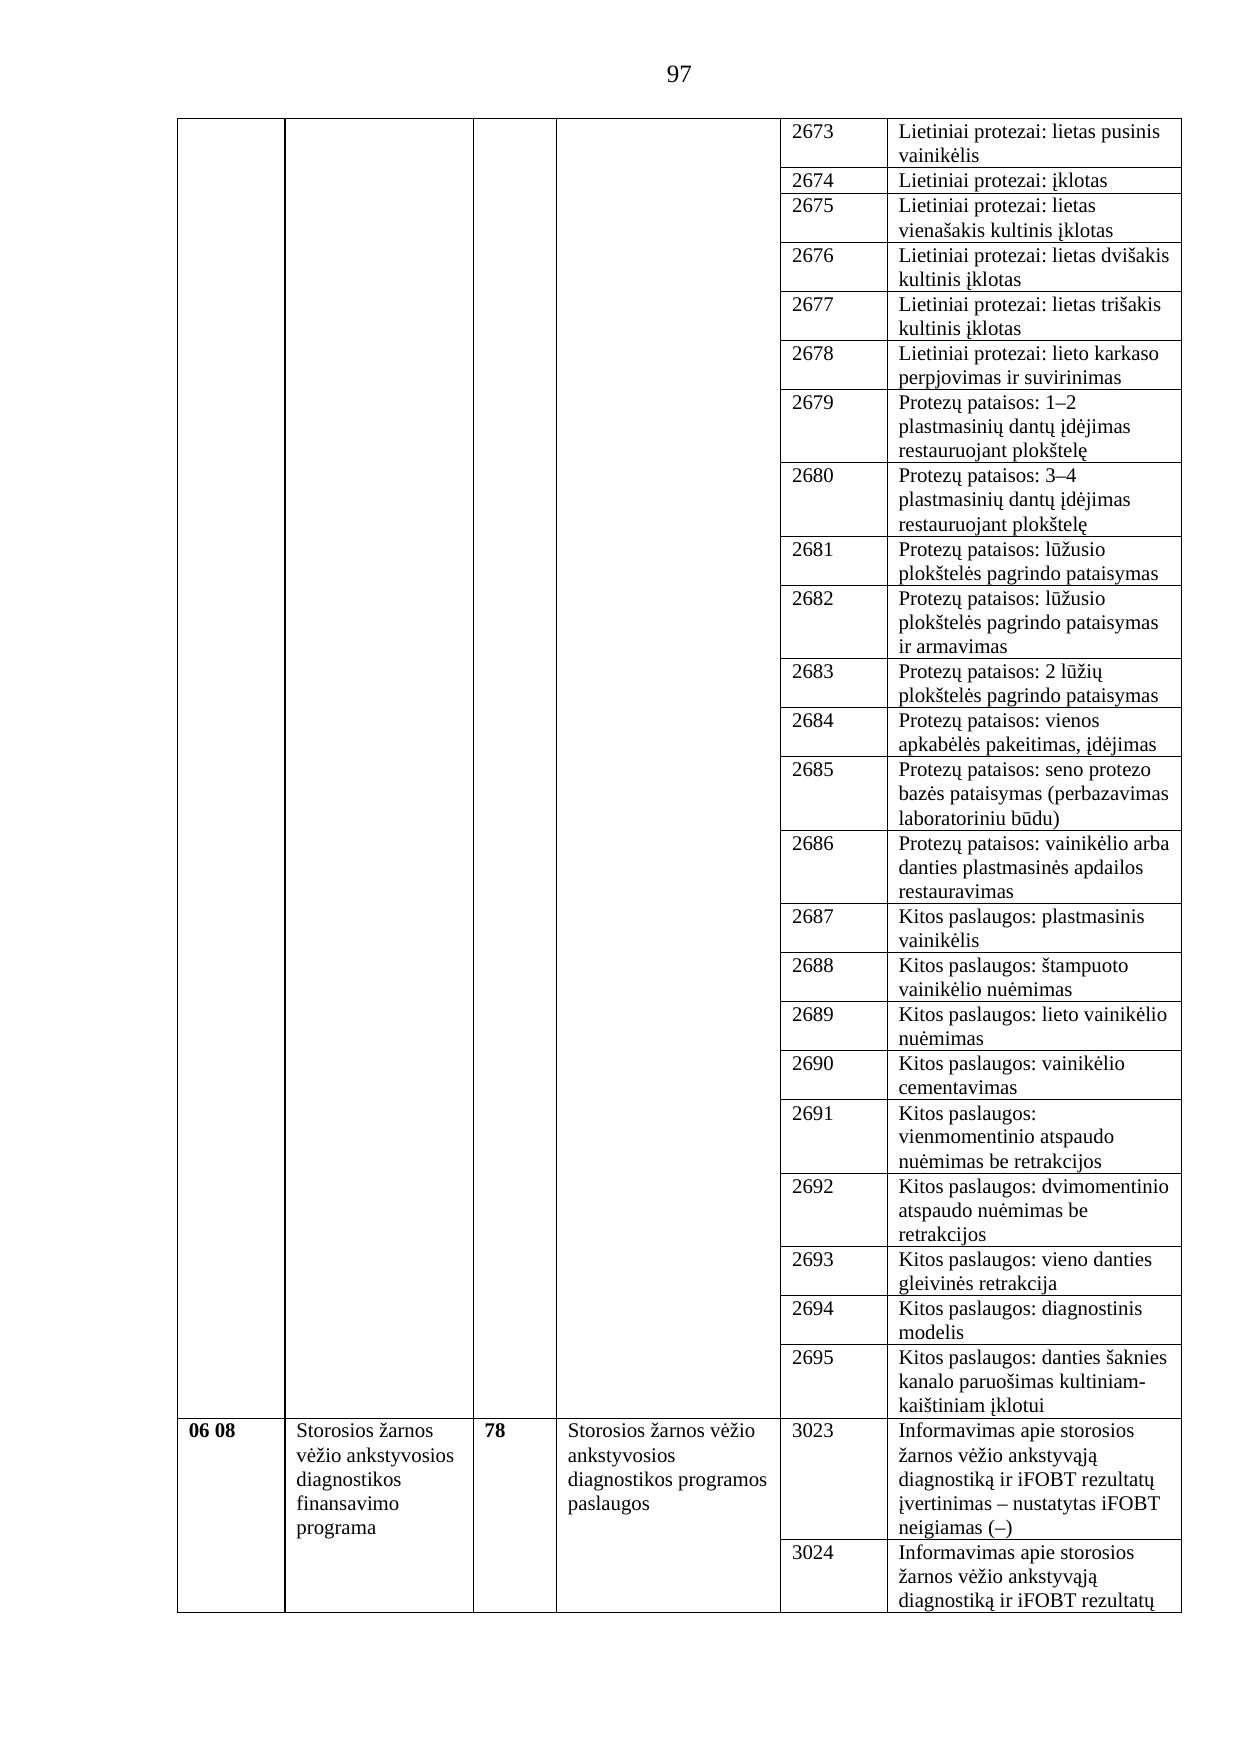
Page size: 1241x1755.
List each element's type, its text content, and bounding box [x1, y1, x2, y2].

table_cell 2673 [781, 119, 887, 167]
table_cell [557, 119, 780, 1417]
table_cell 2688 [781, 953, 887, 1001]
table_cell Protezų pataisos: 3–4 plastmasinių dantų įdėjimas restauruojant plokštelę [888, 463, 1181, 536]
table_cell Lietiniai protezai: lietas pusinis vainikėlis [888, 119, 1181, 167]
table_cell Kitos paslaugos: plastmasinis vainikėlis [888, 904, 1181, 952]
table_cell 2692 [781, 1174, 887, 1246]
table_cell 3023 [781, 1419, 887, 1539]
table_cell 2684 [781, 708, 887, 756]
table_cell 2689 [781, 1002, 887, 1050]
table_cell 2680 [781, 463, 887, 536]
table_cell Protezų pataisos: 2 lūžių plokštelės pagrindo pataisymas [888, 659, 1181, 707]
table_cell 2679 [781, 390, 887, 462]
table_cell Kitos paslaugos: štampuoto vainikėlio nuėmimas [888, 953, 1181, 1001]
table_cell Protezų pataisos: lūžusio plokštelės pagrindo pataisymas [888, 537, 1181, 585]
table_cell 2675 [781, 194, 887, 242]
table_cell Kitos paslaugos: danties šaknies kanalo paruošimas kultiniam-kaištiniam įklotui [888, 1345, 1181, 1417]
table_cell 2685 [781, 757, 887, 829]
table_cell 2677 [781, 292, 887, 340]
table_cell 2686 [781, 831, 887, 903]
table_cell [286, 119, 473, 1417]
table_cell Kitos paslaugos: vainikėlio cementavimas [888, 1051, 1181, 1099]
table_cell 78 [474, 1419, 556, 1612]
table_cell Storosios žarnos vėžio ankstyvosios diagnostikos programos paslaugos [557, 1419, 780, 1612]
table_cell 3024 [781, 1540, 887, 1612]
table_cell 2676 [781, 243, 887, 291]
table_cell Protezų pataisos: 1–2 plastmasinių dantų įdėjimas restauruojant plokštelę [888, 390, 1181, 462]
table_cell 2691 [781, 1100, 887, 1173]
table_cell Lietiniai protezai: lieto karkaso perpjovimas ir suvirinimas [888, 341, 1181, 389]
table_cell Kitos paslaugos: lieto vainikėlio nuėmimas [888, 1002, 1181, 1050]
table_cell Kitos paslaugos: vieno danties gleivinės retrakcija [888, 1247, 1181, 1295]
table_cell Lietiniai protezai: lietas dvišakis kultinis įklotas [888, 243, 1181, 291]
table_cell Protezų pataisos: vainikėlio arba danties plastmasinės apdailos restauravimas [888, 831, 1181, 903]
table_cell 06 08 [178, 1419, 284, 1612]
table_cell Protezų pataisos: seno protezo bazės pataisymas (perbazavimas laboratoriniu būdu) [888, 757, 1181, 829]
table_cell [474, 119, 556, 1417]
table_cell 2687 [781, 904, 887, 952]
table_cell Lietiniai protezai: lietas vienašakis kultinis įklotas [888, 194, 1181, 242]
table_cell 2693 [781, 1247, 887, 1295]
table_cell 2674 [781, 168, 887, 192]
table_cell Kitos paslaugos: vienmomentinio atspaudo nuėmimas be retrakcijos [888, 1100, 1181, 1173]
table_cell Protezų pataisos: vienos apkabėlės pakeitimas, įdėjimas [888, 708, 1181, 756]
table_cell 2694 [781, 1296, 887, 1344]
table_cell 2681 [781, 537, 887, 585]
table_cell Informavimas apie storosios žarnos vėžio ankstyvąją diagnostiką ir iFOBT rezultatų [888, 1540, 1181, 1612]
table_cell [178, 119, 284, 1417]
table_cell Lietiniai protezai: įklotas [888, 168, 1181, 192]
table_cell 2682 [781, 586, 887, 658]
table_cell Storosios žarnos vėžio ankstyvosios diagnostikos finansavimo programa [286, 1419, 473, 1612]
table_cell 2678 [781, 341, 887, 389]
table_cell Lietiniai protezai: lietas trišakis kultinis įklotas [888, 292, 1181, 340]
table_cell Kitos paslaugos: dvimomentinio atspaudo nuėmimas be retrakcijos [888, 1174, 1181, 1246]
table_cell 2683 [781, 659, 887, 707]
table_cell Kitos paslaugos: diagnostinis modelis [888, 1296, 1181, 1344]
table_cell Informavimas apie storosios žarnos vėžio ankstyvąją diagnostiką ir iFOBT rezultatų įvertinimas – nustatytas iFOBT neigiamas (–) [888, 1419, 1181, 1539]
table_cell 2690 [781, 1051, 887, 1099]
table_cell Protezų pataisos: lūžusio plokštelės pagrindo pataisymas ir armavimas [888, 586, 1181, 658]
table_cell 2695 [781, 1345, 887, 1417]
